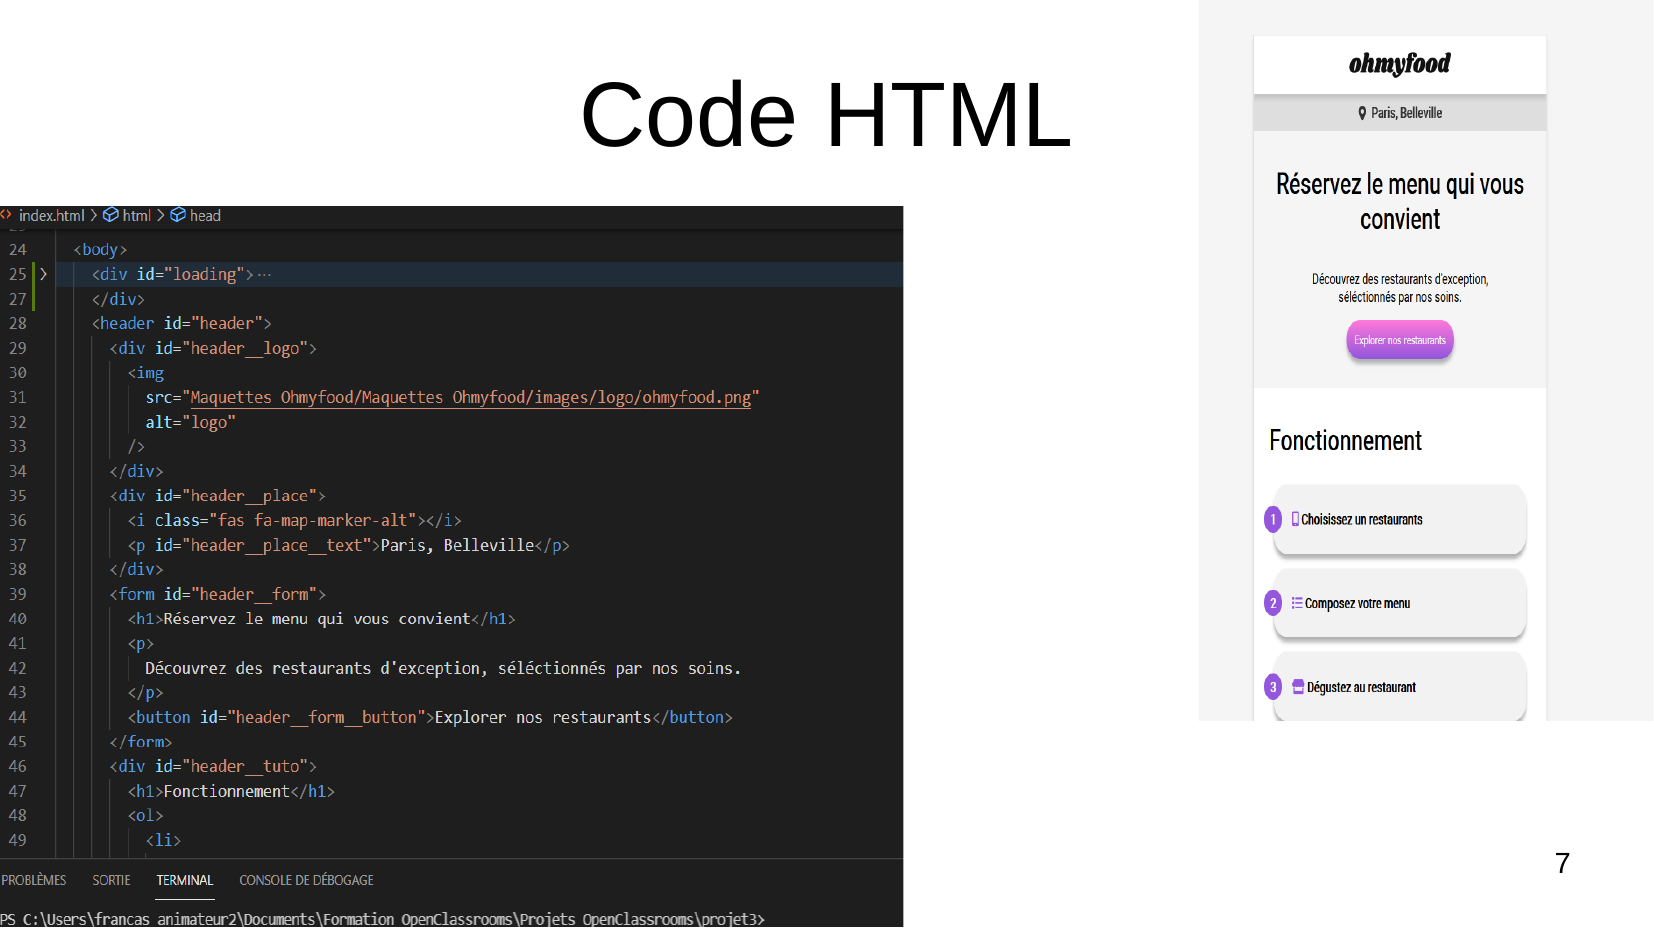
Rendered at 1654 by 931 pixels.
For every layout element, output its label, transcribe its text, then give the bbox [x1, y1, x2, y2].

picture [0, 206, 904, 927]
picture [1198, 0, 1654, 721]
title Code HTML [82, 37, 1198, 193]
